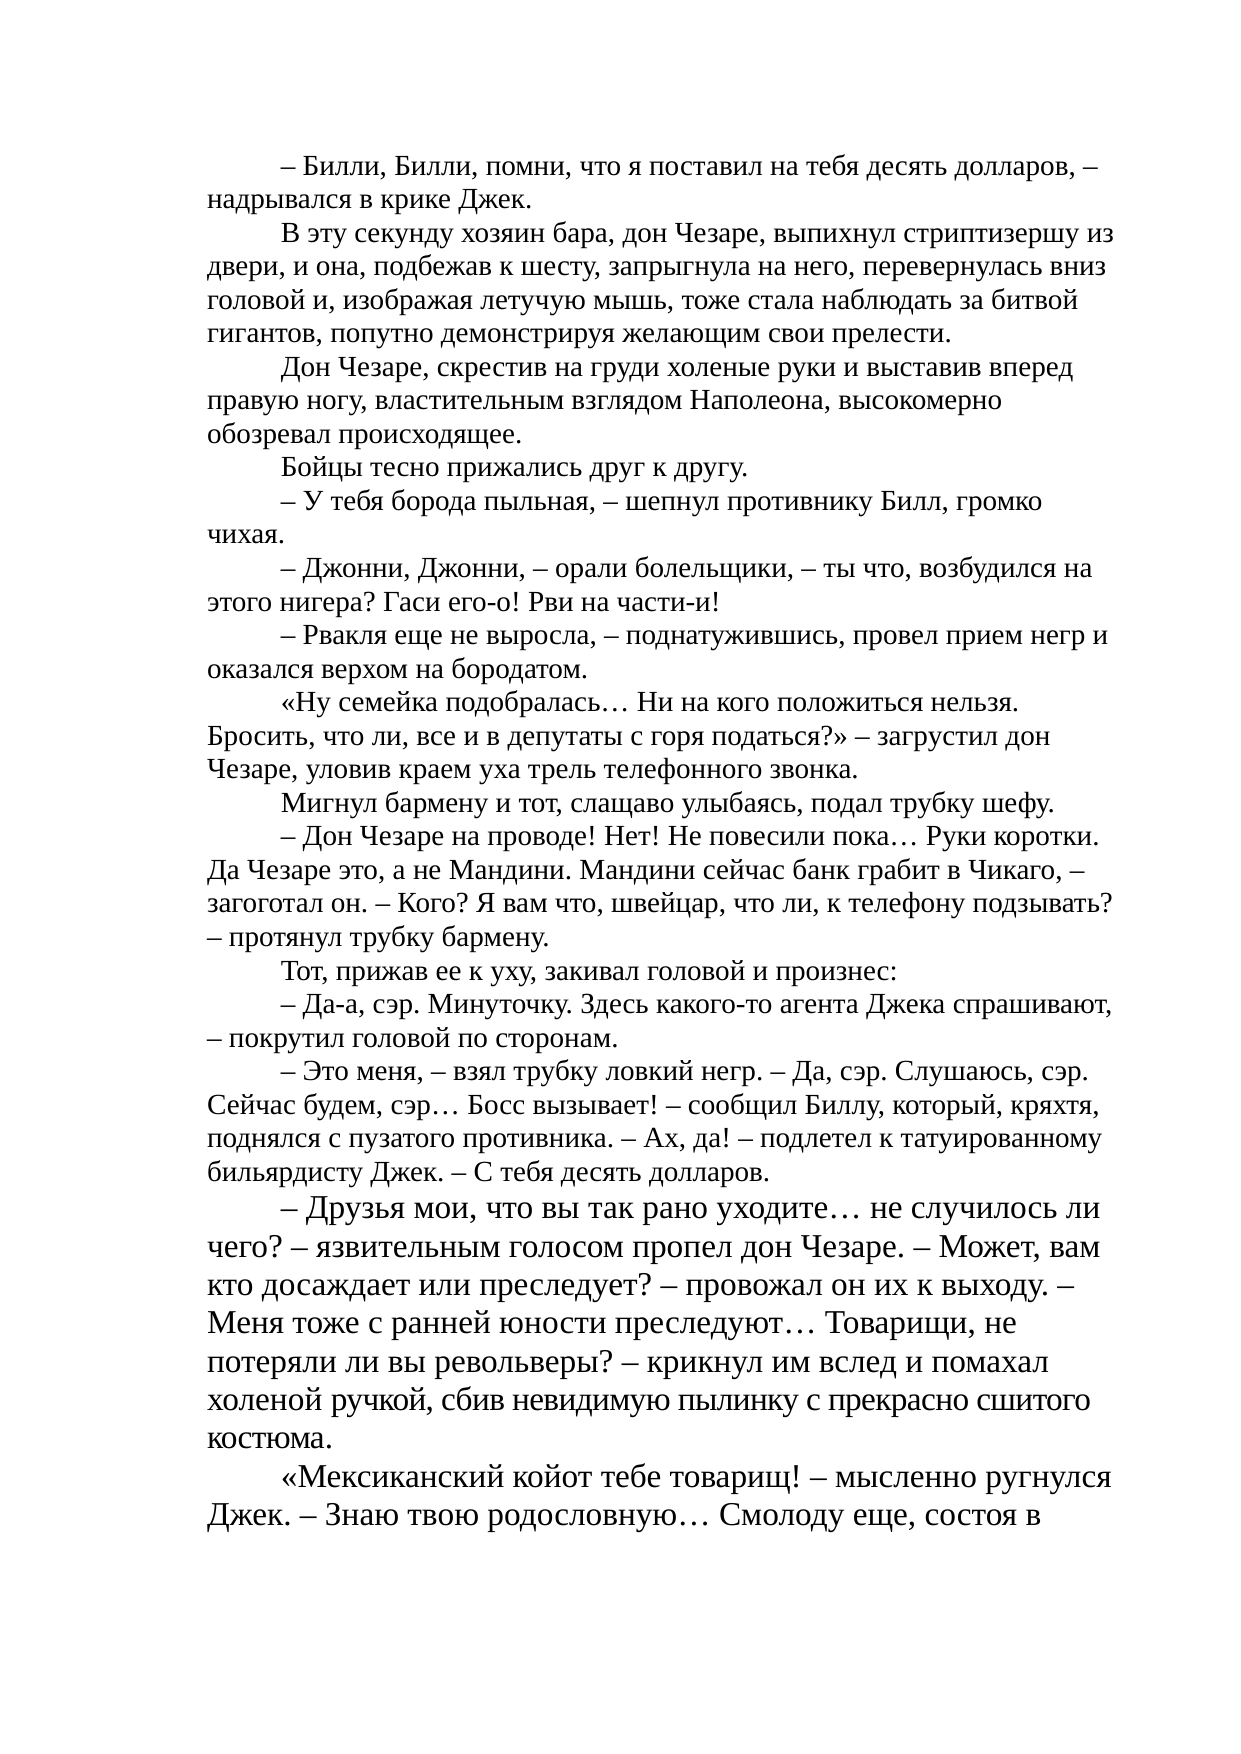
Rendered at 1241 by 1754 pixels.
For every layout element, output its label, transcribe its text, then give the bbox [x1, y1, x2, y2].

text «Мексиканский койот тебе товарищ! – мысленно ругнулся Джек. – Знаю твою родословную… Смолоду еще, состоя в [207, 1456, 1122, 1532]
text Тот, прижав ее к уху, закивал головой и произнес: [207, 953, 1122, 986]
text Дон Чезаре, скрестив на груди холеные руки и выставив вперед правую ногу, властительным взглядом Наполеона, высокомерно обозревал происходящее. [207, 349, 1122, 449]
text В эту секунду хозяин бара, дон Чезаре, выпихнул стриптизершу из двери, и она, подбежав к шесту, запрыгнула на него, перевернулась вниз головой и, изображая летучую мышь, тоже стала наблюдать за битвой гигантов, попутно демонстрируя желающим свои прелести. [207, 215, 1122, 349]
text – Рвакля еще не выросла, – поднатужившись, провел прием негр и оказался верхом на бородатом. [207, 617, 1122, 684]
text – Дон Чезаре на проводе! Нет! Не повесили пока… Руки коротки. Да Чезаре это, а не Мандини. Мандини сейчас банк грабит в Чикаго, – загоготал он. – Кого? Я вам что, швейцар, что ли, к телефону подзывать? – протянул трубку бармену. [207, 818, 1122, 953]
text Бойцы тесно прижались друг к другу. [207, 449, 1122, 483]
text – Джонни, Джонни, – орали болельщики, – ты что, возбудился на этого нигера? Гаси его-о! Рви на части-и! [207, 550, 1122, 617]
text – Это меня, – взял трубку ловкий негр. – Да, сэр. Слушаюсь, сэр. Сейчас будем, сэр… Босс вызывает! – сообщил Биллу, который, кряхтя, поднялся с пузатого противника. – Ах, да! – подлетел к татуированному бильярдисту Джек. – С тебя десять долларов. [207, 1053, 1122, 1187]
text – Друзья мои, что вы так рано уходите… не случилось ли чего? – язвительным голосом пропел дон Чезаре. – Может, вам кто досаждает или преследует? – провожал он их к выходу. – Меня тоже с ранней юности преследуют… Товарищи, не потеряли ли вы револьверы? – крикнул им вслед и помахал холеной ручкой, сбив невидимую пылинку с прекрасно сшитого костюма. [207, 1187, 1122, 1456]
text – У тебя борода пыльная, – шепнул противнику Билл, громко чихая. [207, 483, 1122, 550]
text Мигнул бармену и тот, слащаво улыбаясь, подал трубку шефу. [207, 785, 1122, 818]
text – Билли, Билли, помни, что я поставил на тебя десять долларов, – надрывался в крике Джек. [207, 148, 1122, 215]
text – Да-а, сэр. Минуточку. Здесь какого-то агента Джека спрашивают, – покрутил головой по сторонам. [207, 986, 1122, 1053]
text «Ну семейка подобралась… Ни на кого положиться нельзя. Бросить, что ли, все и в депутаты с горя податься?» – загрустил дон Чезаре, уловив краем уха трель телефонного звонка. [207, 684, 1122, 785]
